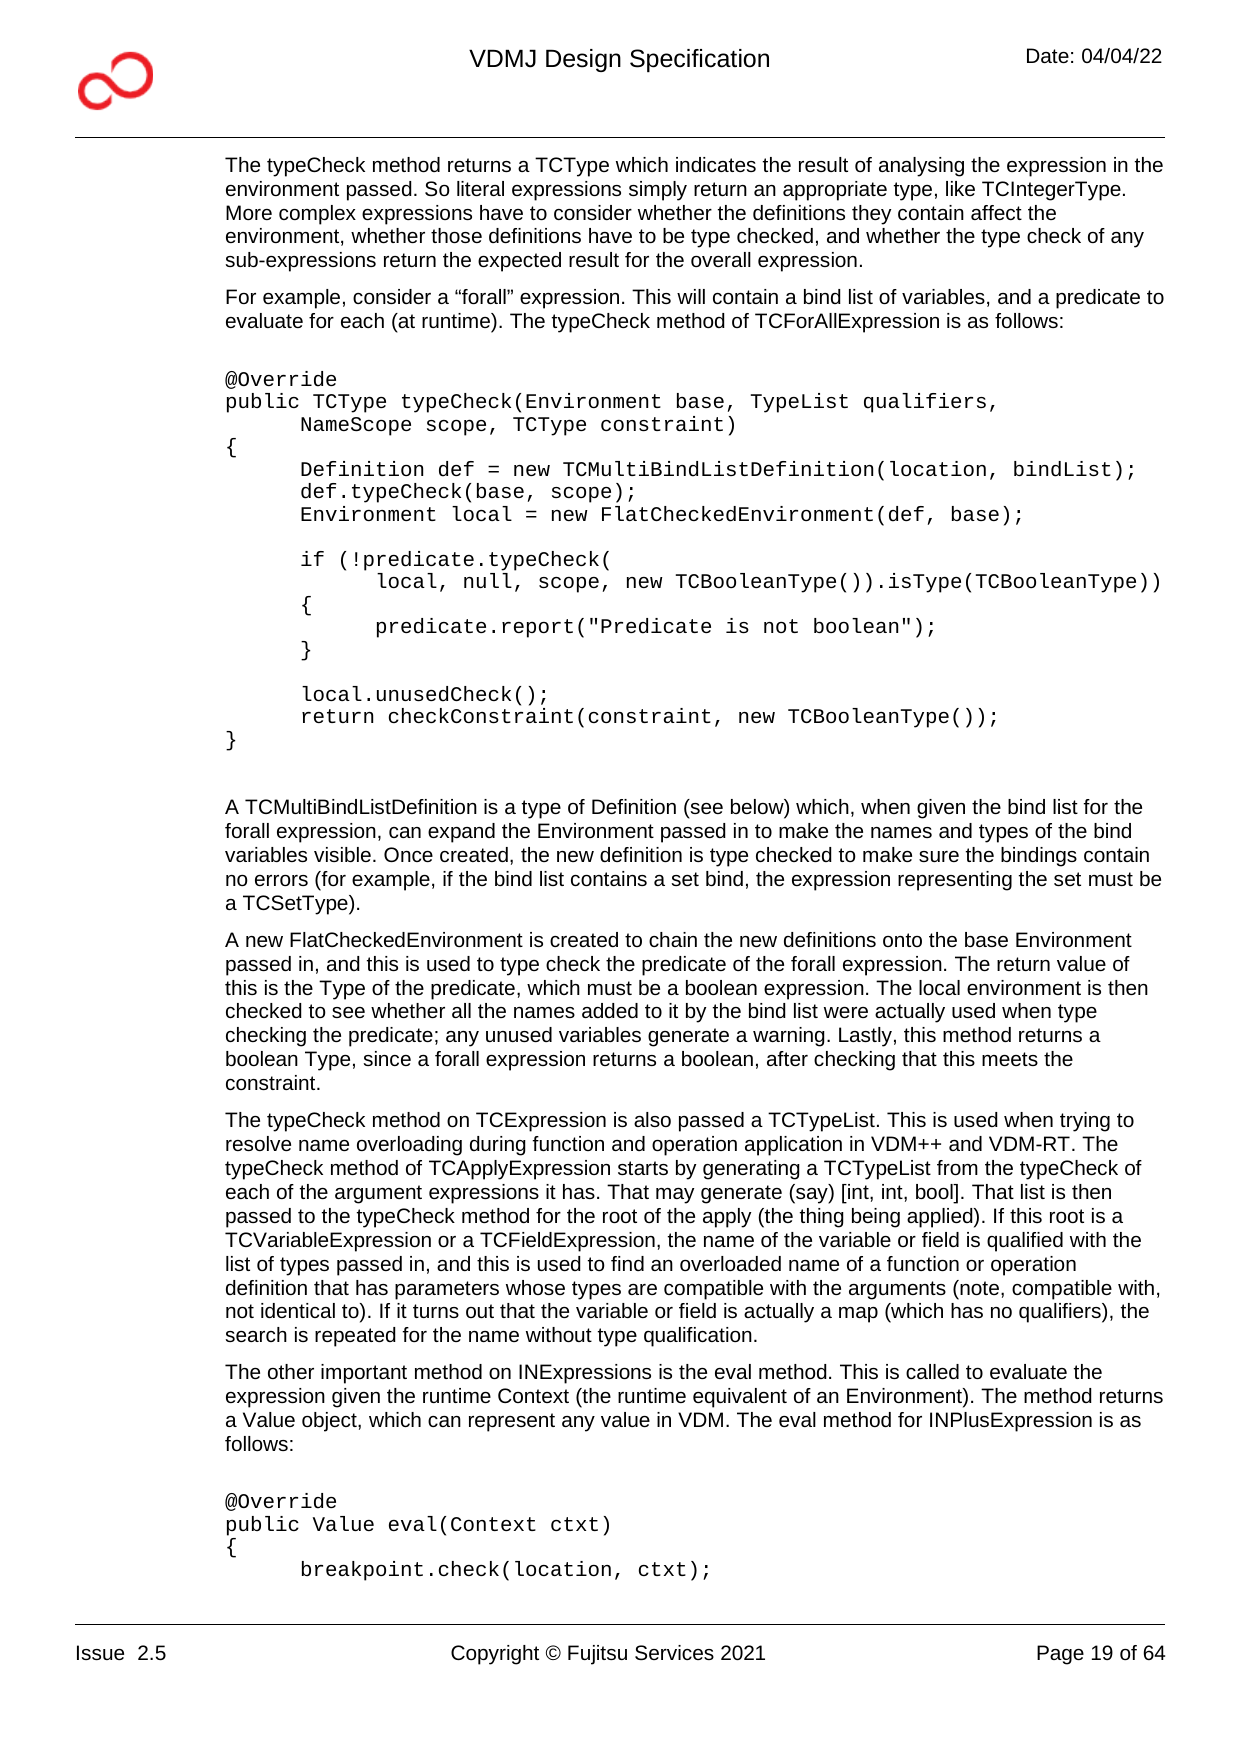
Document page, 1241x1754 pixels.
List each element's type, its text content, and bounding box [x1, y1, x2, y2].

text { [225, 593, 1165, 616]
text local, null, scope, new TCBooleanType()).isType(TCBooleanType)) [225, 571, 1165, 593]
text NameScope scope, TCType constraint) [225, 413, 1165, 436]
text def.typeCheck(base, scope); [225, 481, 1165, 503]
text local.unusedCheck(); [225, 683, 1165, 706]
text @Override [225, 1491, 1165, 1513]
text return checkConstraint(constraint, new TCBooleanType()); [225, 706, 1165, 728]
text { [225, 1536, 1165, 1558]
text The typeCheck method on TCExpression is also passed a TCTypeList. This is used when trying to resolve name overloading during function and operation application in VDM++ and VDM-RT. The typeCheck method of TCApplyExpression starts by generating a TCTypeList from the typeCheck of each of the argument expressions it has. That may generate (say) [int, int, bool]. That list is then passed to the typeCheck method for the root of the apply (the thing being applied). If this root is a TCVariableExpression or a TCFieldExpression, the name of the variable or field is qualified with the list of types passed in, and this is used to find an overloaded name of a function or operation definition that has parameters whose types are compatible with the arguments (note, compatible with, not identical to). If it turns out that the variable or field is actually a map (which has no qualifiers), the search is repeated for the name without type qualification. [225, 1108, 1165, 1348]
text predicate.report("Predicate is not boolean"); [225, 616, 1165, 638]
text if (!predicate.typeCheck( [225, 548, 1165, 571]
text public TCType typeCheck(Environment base, TypeList qualifiers, [225, 391, 1165, 413]
text Definition def = new TCMultiBindListDefinition(location, bindList); [225, 458, 1165, 481]
text Environment local = new FlatCheckedEnvironment(def, base); [225, 503, 1165, 526]
text } [225, 728, 1165, 751]
text @Override [225, 368, 1165, 391]
picture [78, 44, 153, 120]
text { [225, 436, 1165, 458]
text A new FlatCheckedEnvironment is created to chain the new definitions onto the base Environment passed in, and this is used to type check the predicate of the forall expression. The return value of this is the Type of the predicate, which must be a boolean expression. The local environment is then checked to see whether all the names added to it by the bind list were actually used when type checking the predicate; any unused variables generate a warning. Lastly, this method returns a boolean Type, since a forall expression returns a boolean, after checking that this meets the constraint. [225, 928, 1165, 1096]
text The typeCheck method returns a TCType which indicates the result of analysing the expression in the environment passed. So literal expressions simply return an appropriate type, like TCIntegerType. More complex expressions have to consider whether the definitions they contain affect the environment, whether those definitions have to be type checked, and whether the type check of any sub-expressions return the expected result for the overall expression. [225, 153, 1165, 273]
text public Value eval(Context ctxt) [225, 1513, 1165, 1536]
text breakpoint.check(location, ctxt); [225, 1558, 1165, 1581]
text A TCMultiBindListDefinition is a type of Definition (see below) which, when given the bind list for the forall expression, can expand the Environment passed in to make the names and types of the bind variables visible. Once created, the new definition is type checked to make sure the bindings contain no errors (for example, if the bind list contains a set bind, the expression representing the set must be a TCSetType). [225, 796, 1165, 915]
text For example, consider a “forall” expression. This will contain a bind list of variables, and a predicate to evaluate for each (at runtime). The typeCheck method of TCForAllExpression is as follows: [225, 285, 1165, 333]
text The other important method on INExpressions is the eval method. This is called to evaluate the expression given the runtime Context (the runtime equivalent of an Environment). The method returns a Value object, which can represent any value in VDM. The eval method for INPlusExpression is as follows: [225, 1360, 1165, 1456]
text } [225, 638, 1165, 661]
